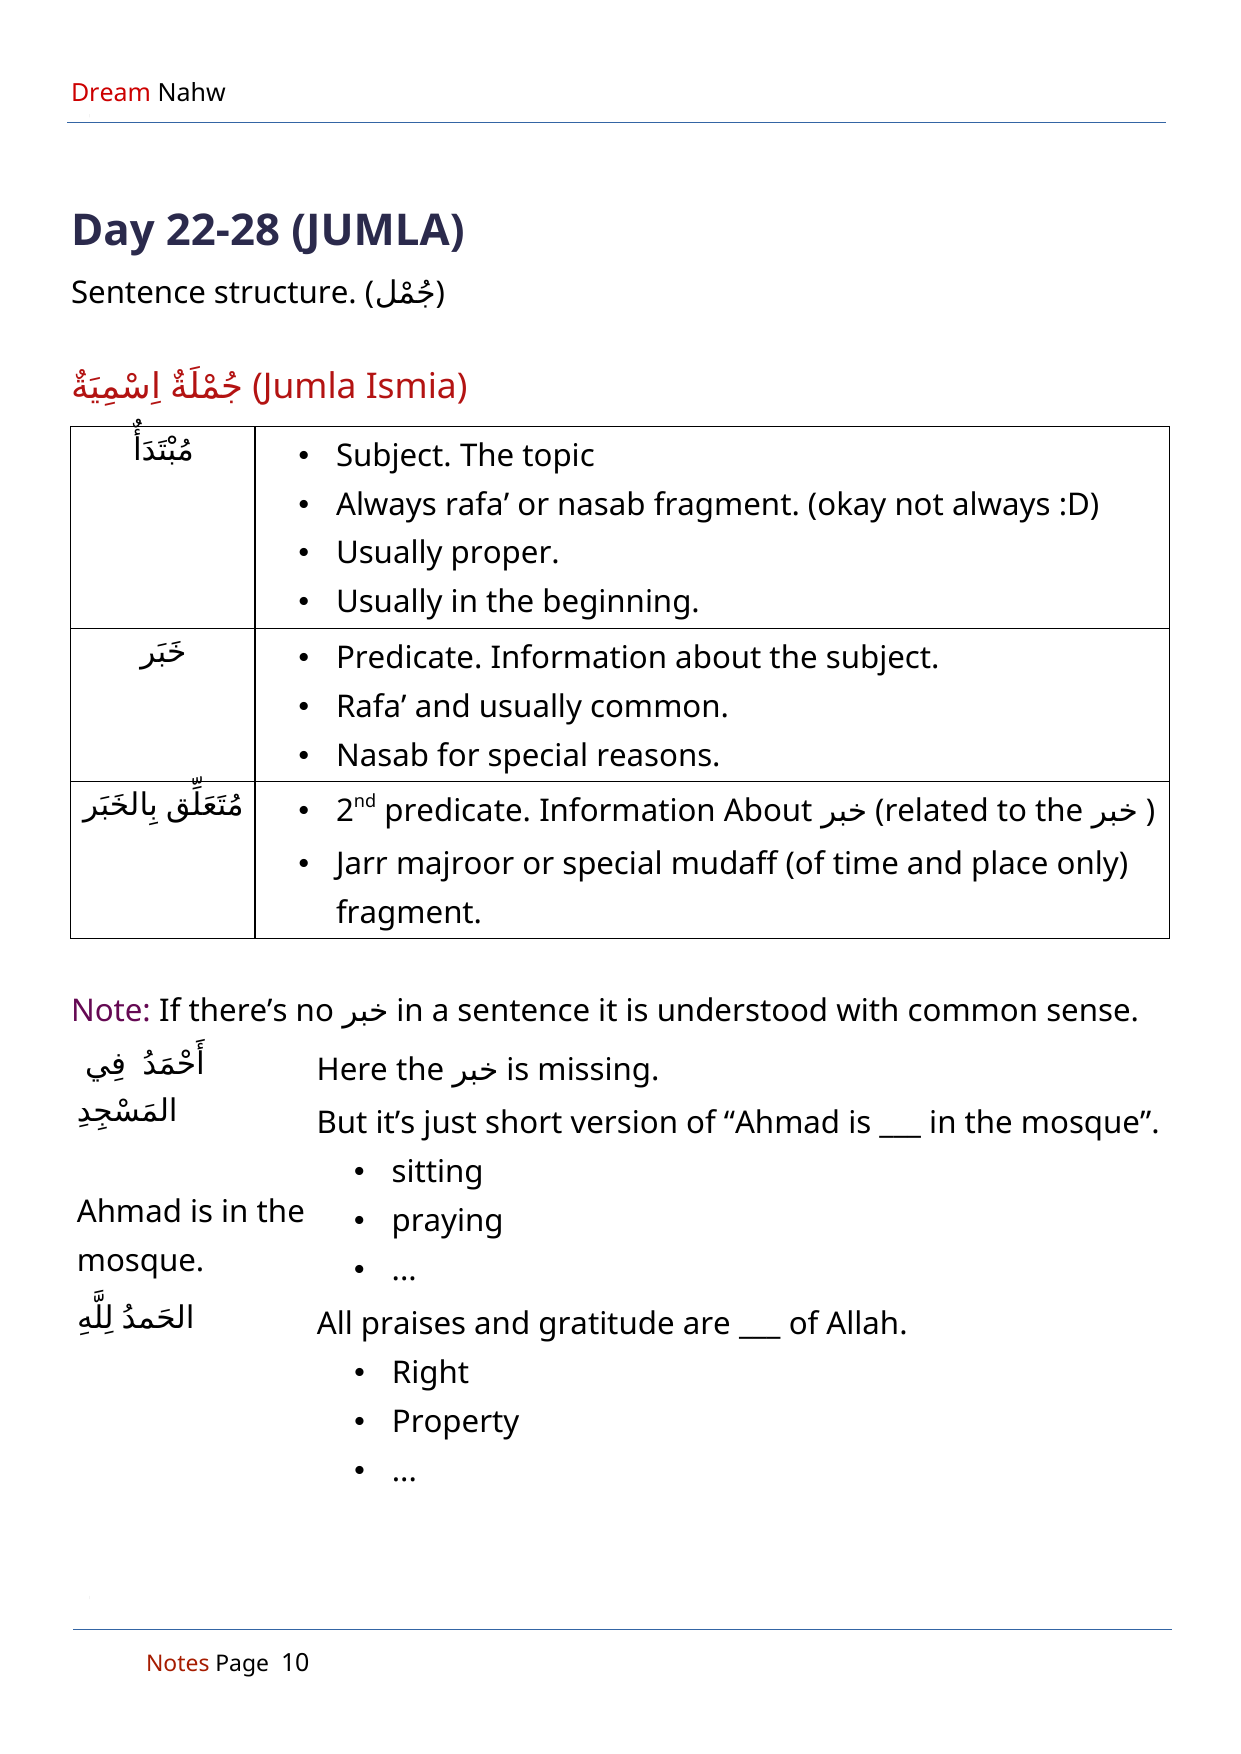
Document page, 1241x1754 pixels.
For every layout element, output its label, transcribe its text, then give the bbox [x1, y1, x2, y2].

text Sentence structure. (جُمْل) [71, 271, 1169, 317]
table_cell مُتَعَلِّق بِالخَبَر [71, 782, 254, 938]
table_cell Predicate. Information about the subject. Rafa’ and usually common. Nasab for special reasons. [256, 629, 1169, 781]
table_header أَحْمَدُ فِي المَسْجِدِ Ahmad is in the mosque. [71, 1041, 311, 1295]
table_header مُبْتَدَأٌ [71, 427, 254, 628]
table_header Subject. The topic Always rafa’ or nasab fragment. (okay not always :D) Usually proper. Usually in the beginning. [256, 427, 1169, 628]
table_header All praises and gratitude are ___ of Allah. Right Property ... [311, 1295, 1169, 1496]
table_cell خَبَر [71, 629, 254, 781]
text Note: If there’s no خبر in a sentence it is understood with common sense. [71, 988, 1169, 1034]
table_header الحَمدُ لِلَّهِ [71, 1295, 311, 1496]
subtitle Day 22-28 (JUMLA) [71, 198, 1169, 258]
subtitle جُمْلَةٌ اِسْمِيَةٌ (Jumla Ismia) [71, 361, 1169, 413]
table_header Here the خبر is missing. But it’s just short version of “Ahmad is ___ in the mosque”. sitting praying ... [311, 1041, 1169, 1295]
table_cell 2nd predicate. Information About خبر (related to the خبر ) Jarr majroor or special mudaff (of time and place only) fragment. [256, 782, 1169, 938]
